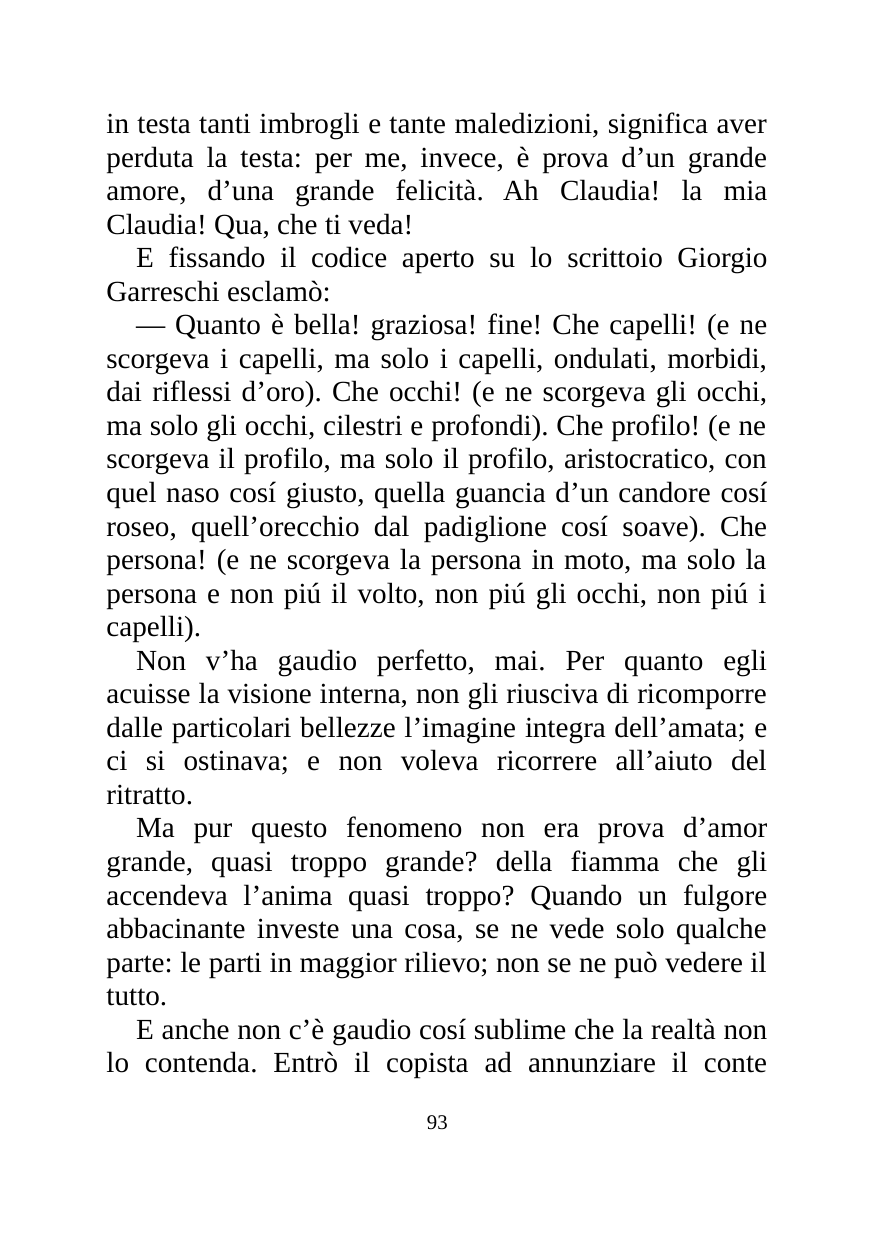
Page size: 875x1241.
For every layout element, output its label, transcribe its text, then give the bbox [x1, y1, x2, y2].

text Non v’ha gaudio perfetto, mai. Per quanto egli acuisse la visione interna, non gli riusciva di ricomporre dalle particolari bellezze l’imagine integra dell’amata; e ci si ostinava; e non voleva ricorrere all’aiuto del ritratto. [106, 643, 768, 811]
text E anche non c’è gaudio cosí sublime che la realtà non lo contenda. Entrò il copista ad annunziare il conte [106, 1012, 768, 1079]
text Ma pur questo fenomeno non era prova d’amor grande, quasi troppo grande? della fiamma che gli accendeva l’anima quasi troppo? Quando un fulgore abbacinante investe una cosa, se ne vede solo qualche parte: le parti in maggior rilievo; non se ne può vedere il tutto. [106, 811, 768, 1012]
text in testa tanti imbrogli e tante maledizioni, significa aver perduta la testa: per me, invece, è prova d’un grande amore, d’una grande felicità. Ah Claudia! la mia Claudia! Qua, che ti veda! [106, 106, 768, 240]
text — Quanto è bella! graziosa! fine! Che capelli! (e ne scorgeva i capelli, ma solo i capelli, ondulati, morbidi, dai riflessi d’oro). Che occhi! (e ne scorgeva gli occhi, ma solo gli occhi, cilestri e profondi). Che profilo! (e ne scorgeva il profilo, ma solo il profilo, aristocratico, con quel naso cosí giusto, quella guancia d’un candore cosí roseo, quell’orecchio dal padiglione cosí soave). Che persona! (e ne scorgeva la persona in moto, ma solo la persona e non piú il volto, non piú gli occhi, non piú i capelli). [106, 307, 768, 643]
text E fissando il codice aperto su lo scrittoio Giorgio Garreschi esclamò: [106, 240, 768, 307]
